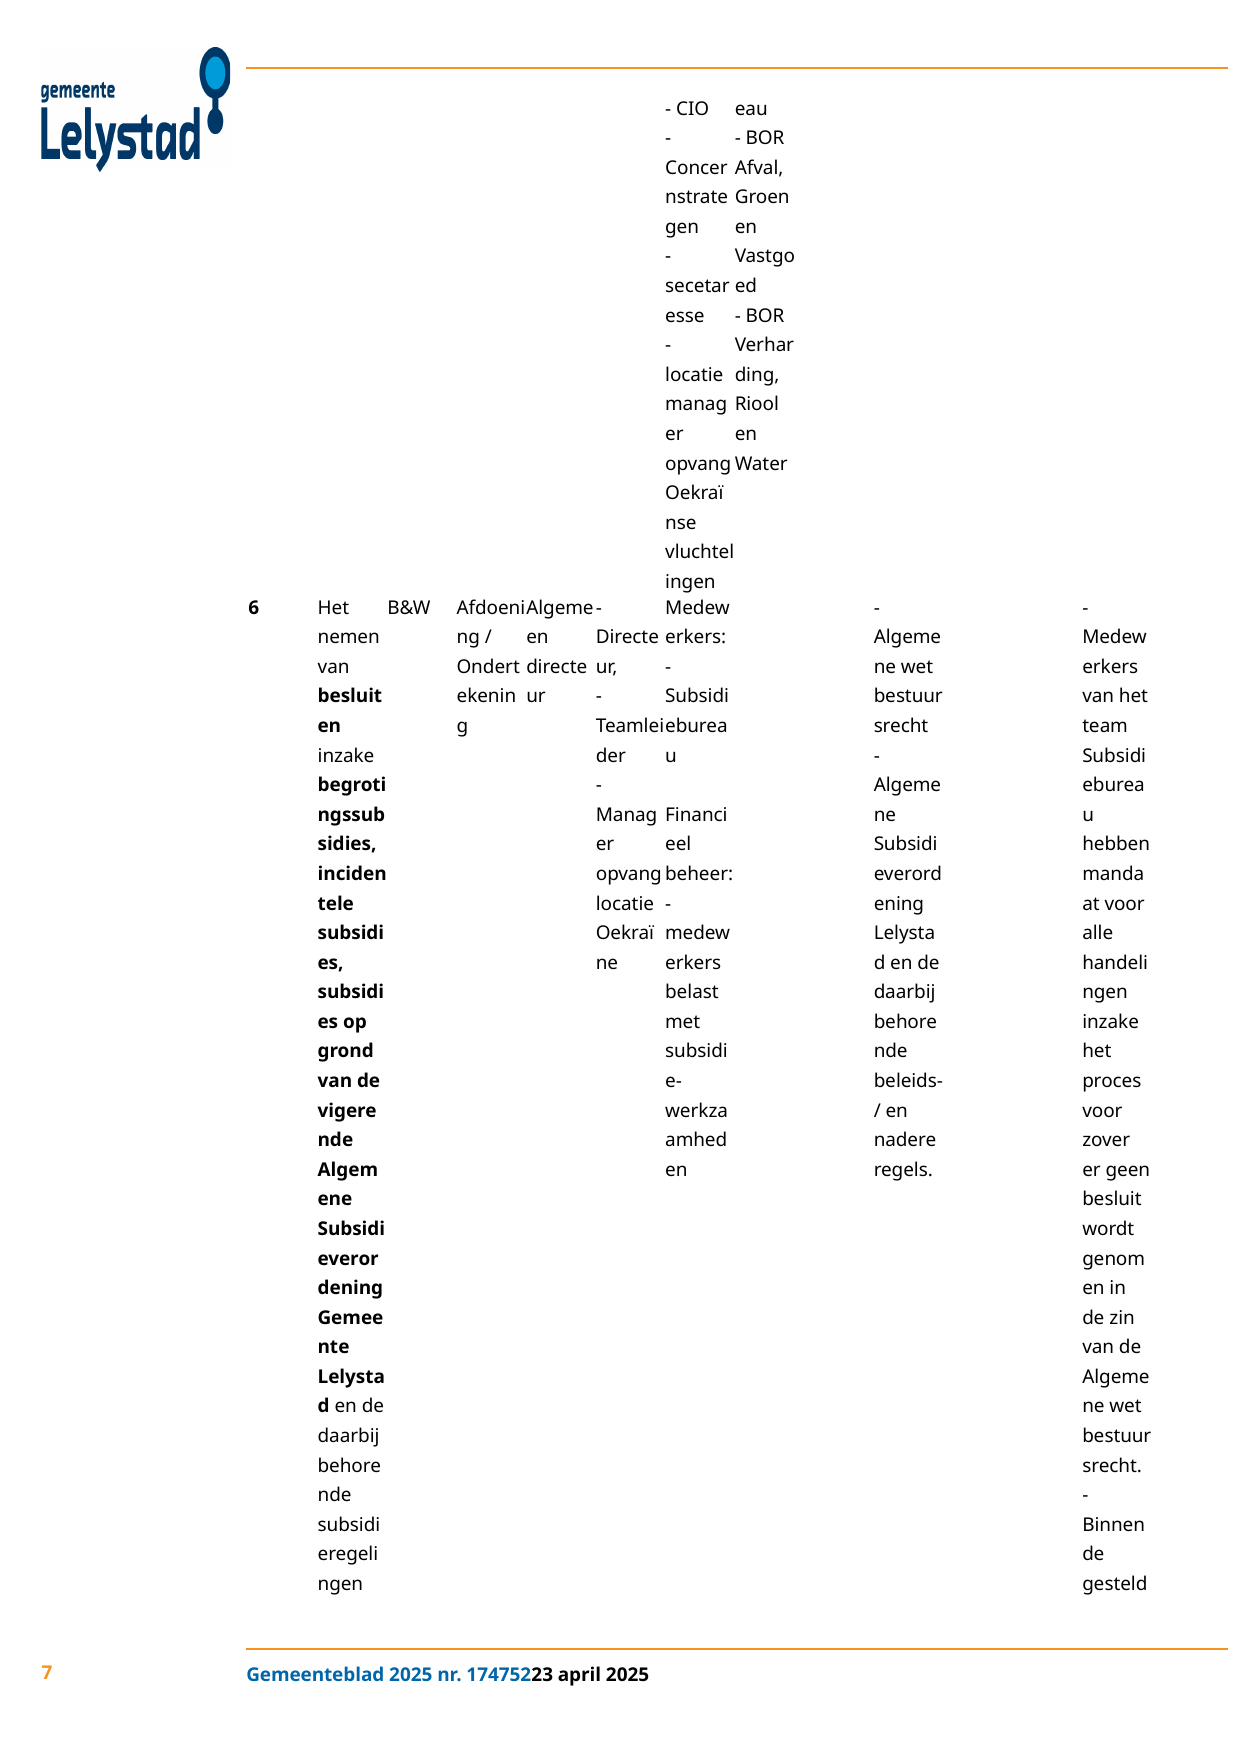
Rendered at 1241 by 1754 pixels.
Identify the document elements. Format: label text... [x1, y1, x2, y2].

table_cell [804, 95, 873, 594]
table_cell - Algemene wet bestuursrecht - Algemene Subsidieverordening Lelystad en de daarbij behorende beleids-/ en nadere regels. [874, 594, 943, 1596]
table_cell [943, 594, 1013, 1596]
table_cell [1013, 95, 1082, 594]
table_cell [1013, 594, 1082, 1596]
table_cell Algemeen directeur [526, 594, 596, 1596]
table_cell - Directeur, - Teamleider - Manager opvanglocatie Oekraïne [596, 594, 665, 1596]
table_cell [1082, 95, 1152, 594]
table_cell eau - BOR Afval, Groen en Vastgoed - BOR Verharding, Riool en Water [735, 95, 804, 594]
table_cell [456, 95, 526, 594]
picture [41, 47, 231, 172]
table_cell [387, 95, 456, 594]
table_cell [318, 95, 387, 594]
table_cell [804, 594, 873, 1596]
table_cell [735, 594, 804, 1596]
table_cell [943, 95, 1013, 594]
table_cell [248, 95, 317, 594]
table_cell - Medewerkers van het team Subsidiebureau hebben mandaat voor alle handelingen inzake het proces voor zover er geen besluit wordt genomen in de zin van de Algemene wet bestuursrecht. - Binnen de gesteld [1082, 594, 1152, 1596]
table_cell [596, 95, 665, 594]
table_cell Medewerkers: - Subsidiebureau Financieel beheer: - medewerkers belast met subsidie-werkzaamheden [665, 594, 734, 1596]
table_cell B&W [387, 594, 456, 1596]
table_cell 6 [248, 594, 317, 1596]
table_cell [526, 95, 596, 594]
table_cell - CIO - Concernstrategen - secetaresse - locatiemanager opvang Oekraïnse vluchtelingen [665, 95, 734, 594]
table_cell Het nemen van besluiten inzake begrotingssubsidies, incidentele subsidies, subsidies op grond van de vigerende Algemene Subsidieverordening Gemeente Lelystad en de daarbij behorende subsidieregelingen [318, 594, 387, 1596]
table_cell Afdoening / Ondertekening [456, 594, 526, 1596]
table_cell [874, 95, 943, 594]
